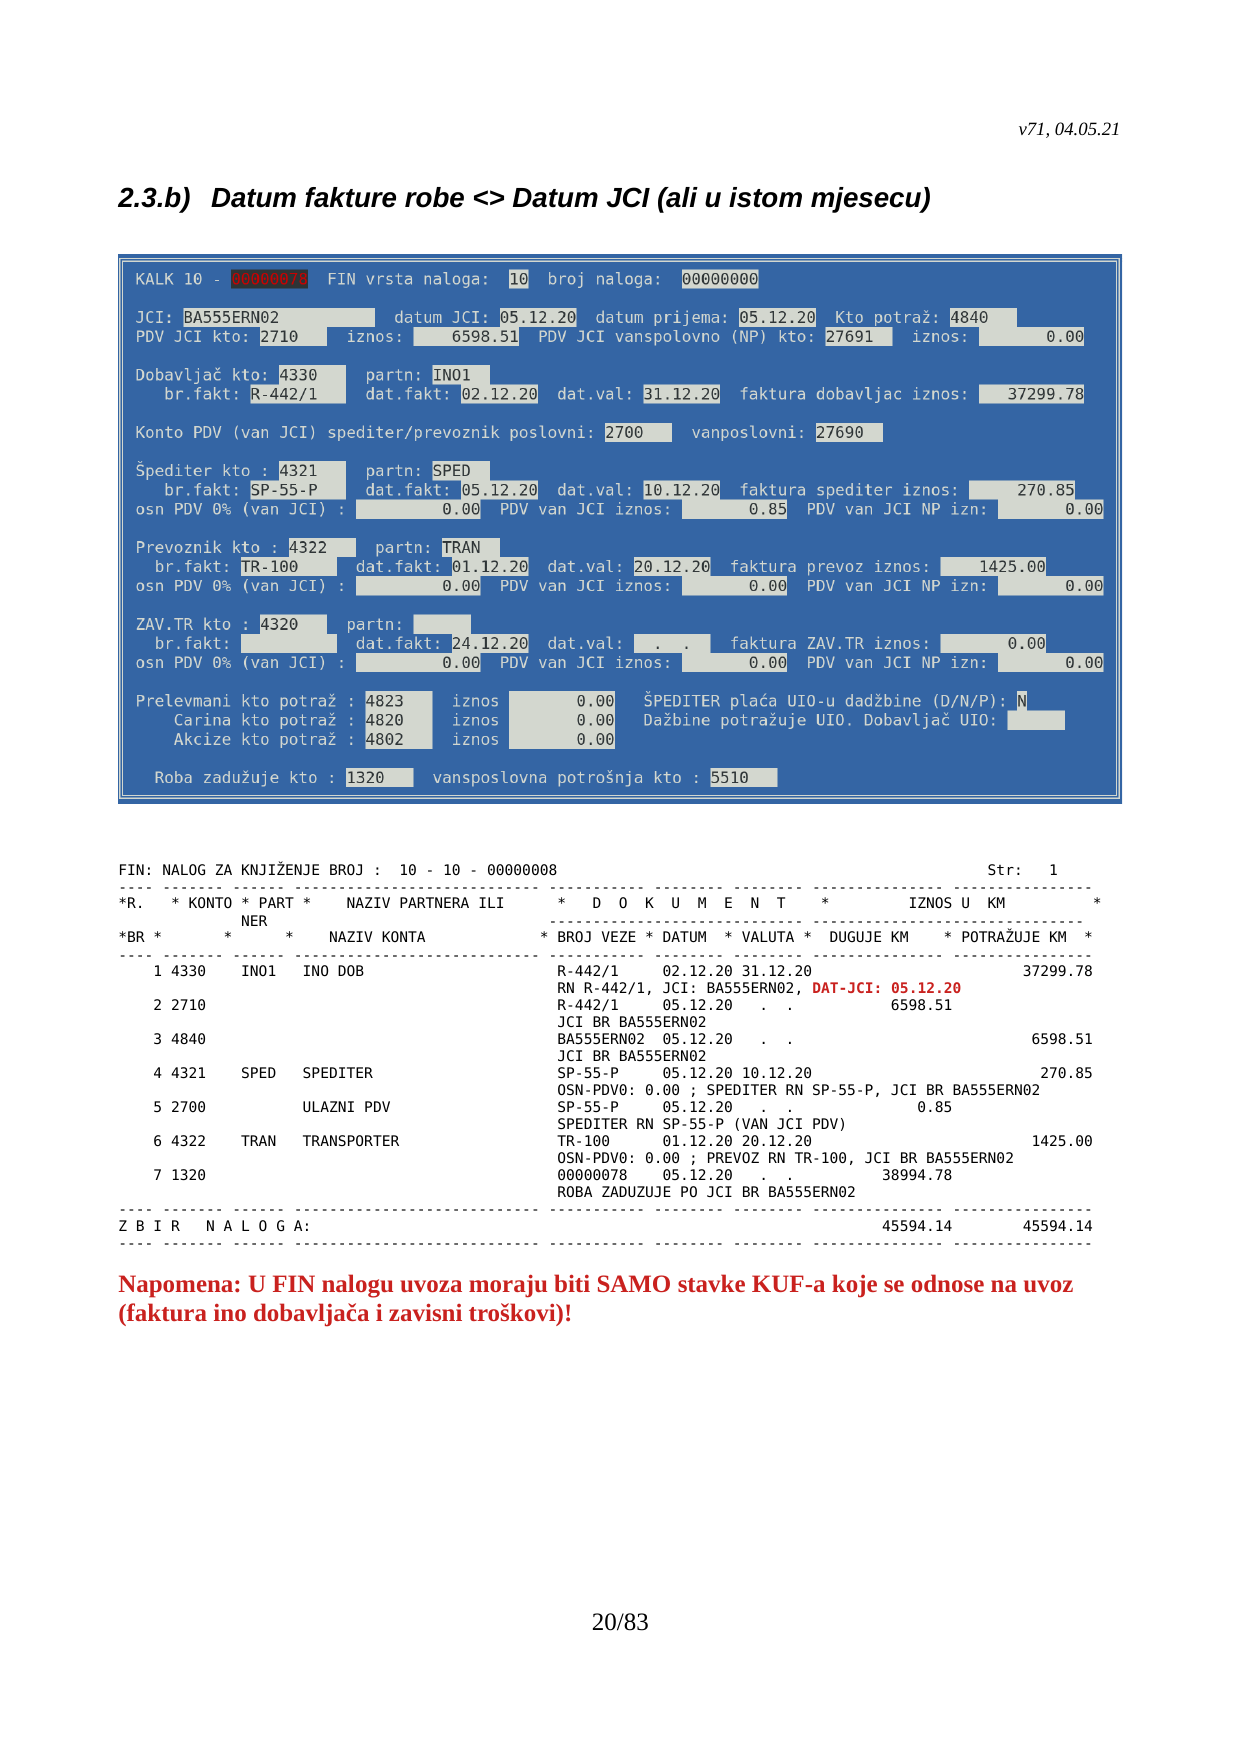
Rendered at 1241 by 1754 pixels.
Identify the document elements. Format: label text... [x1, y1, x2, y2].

text 4 4321 SPED SPEDITER SP-55-P 05.12.20 10.12.20 270.85 [118, 1065, 1122, 1082]
text ---- ------- ------ ---------------------------- ----------- -------- -------- --------------- ---------------- [118, 1201, 1122, 1218]
text RN R-442/1, JCI: BA555ERN02, DAT-JCI: 05.12.20 [118, 980, 1122, 997]
text 1 4330 INO1 INO DOB R-442/1 02.12.20 31.12.20 37299.78 [118, 963, 1122, 980]
text OSN-PDV0: 0.00 ; SPEDITER RN SP-55-P, JCI BR BA555ERN02 [118, 1082, 1122, 1099]
text OSN-PDV0: 0.00 ; PREVOZ RN TR-100, JCI BR BA555ERN02 [118, 1150, 1122, 1167]
text *BR * * * NAZIV KONTA * BROJ VEZE * DATUM * VALUTA * DUGUJE KM * POTRAŽUJE KM * [118, 929, 1122, 946]
text ---- ------- ------ ---------------------------- ----------- -------- -------- --------------- ---------------- [118, 1235, 1122, 1252]
text ---- ------- ------ ---------------------------- ----------- -------- -------- --------------- ---------------- [118, 878, 1122, 895]
text Z B I R N A L O G A: 45594.14 45594.14 [118, 1218, 1122, 1235]
text 3 4840 BA555ERN02 05.12.20 . . 6598.51 [118, 1031, 1122, 1048]
text NER ----------------------------- ------------------------------- [118, 912, 1122, 929]
text ROBA ZADUZUJE PO JCI BR BA555ERN02 [118, 1184, 1122, 1201]
text JCI BR BA555ERN02 [118, 1014, 1122, 1031]
text 2 2710 R-442/1 05.12.20 . . 6598.51 [118, 997, 1122, 1014]
text 7 1320 00000078 05.12.20 . . 38994.78 [118, 1167, 1122, 1184]
text SPEDITER RN SP-55-P (VAN JCI PDV) [118, 1116, 1122, 1133]
text JCI BR BA555ERN02 [118, 1048, 1122, 1065]
text Napomena: U FIN nalogu uvoza moraju biti SAMO stavke KUF-a koje se odnose na uvoz (faktura ino dobavljača i zavisni troškovi)! [118, 1269, 1122, 1326]
text *R. * KONTO * PART * NAZIV PARTNERA ILI * D O K U M E N T * IZNOS U KM * [118, 895, 1122, 912]
picture [118, 254, 1123, 804]
text ---- ------- ------ ---------------------------- ----------- -------- -------- --------------- ---------------- [118, 946, 1122, 963]
subtitle Datum fakture robe <> Datum JCI (ali u istom mjesecu) [118, 182, 1122, 213]
text 6 4322 TRAN TRANSPORTER TR-100 01.12.20 20.12.20 1425.00 [118, 1133, 1122, 1150]
text 5 2700 ULAZNI PDV SP-55-P 05.12.20 . . 0.85 [118, 1099, 1122, 1116]
text FIN: NALOG ZA KNJIŽENJE BROJ : 10 - 10 - 00000008 Str: 1 [118, 861, 1122, 878]
